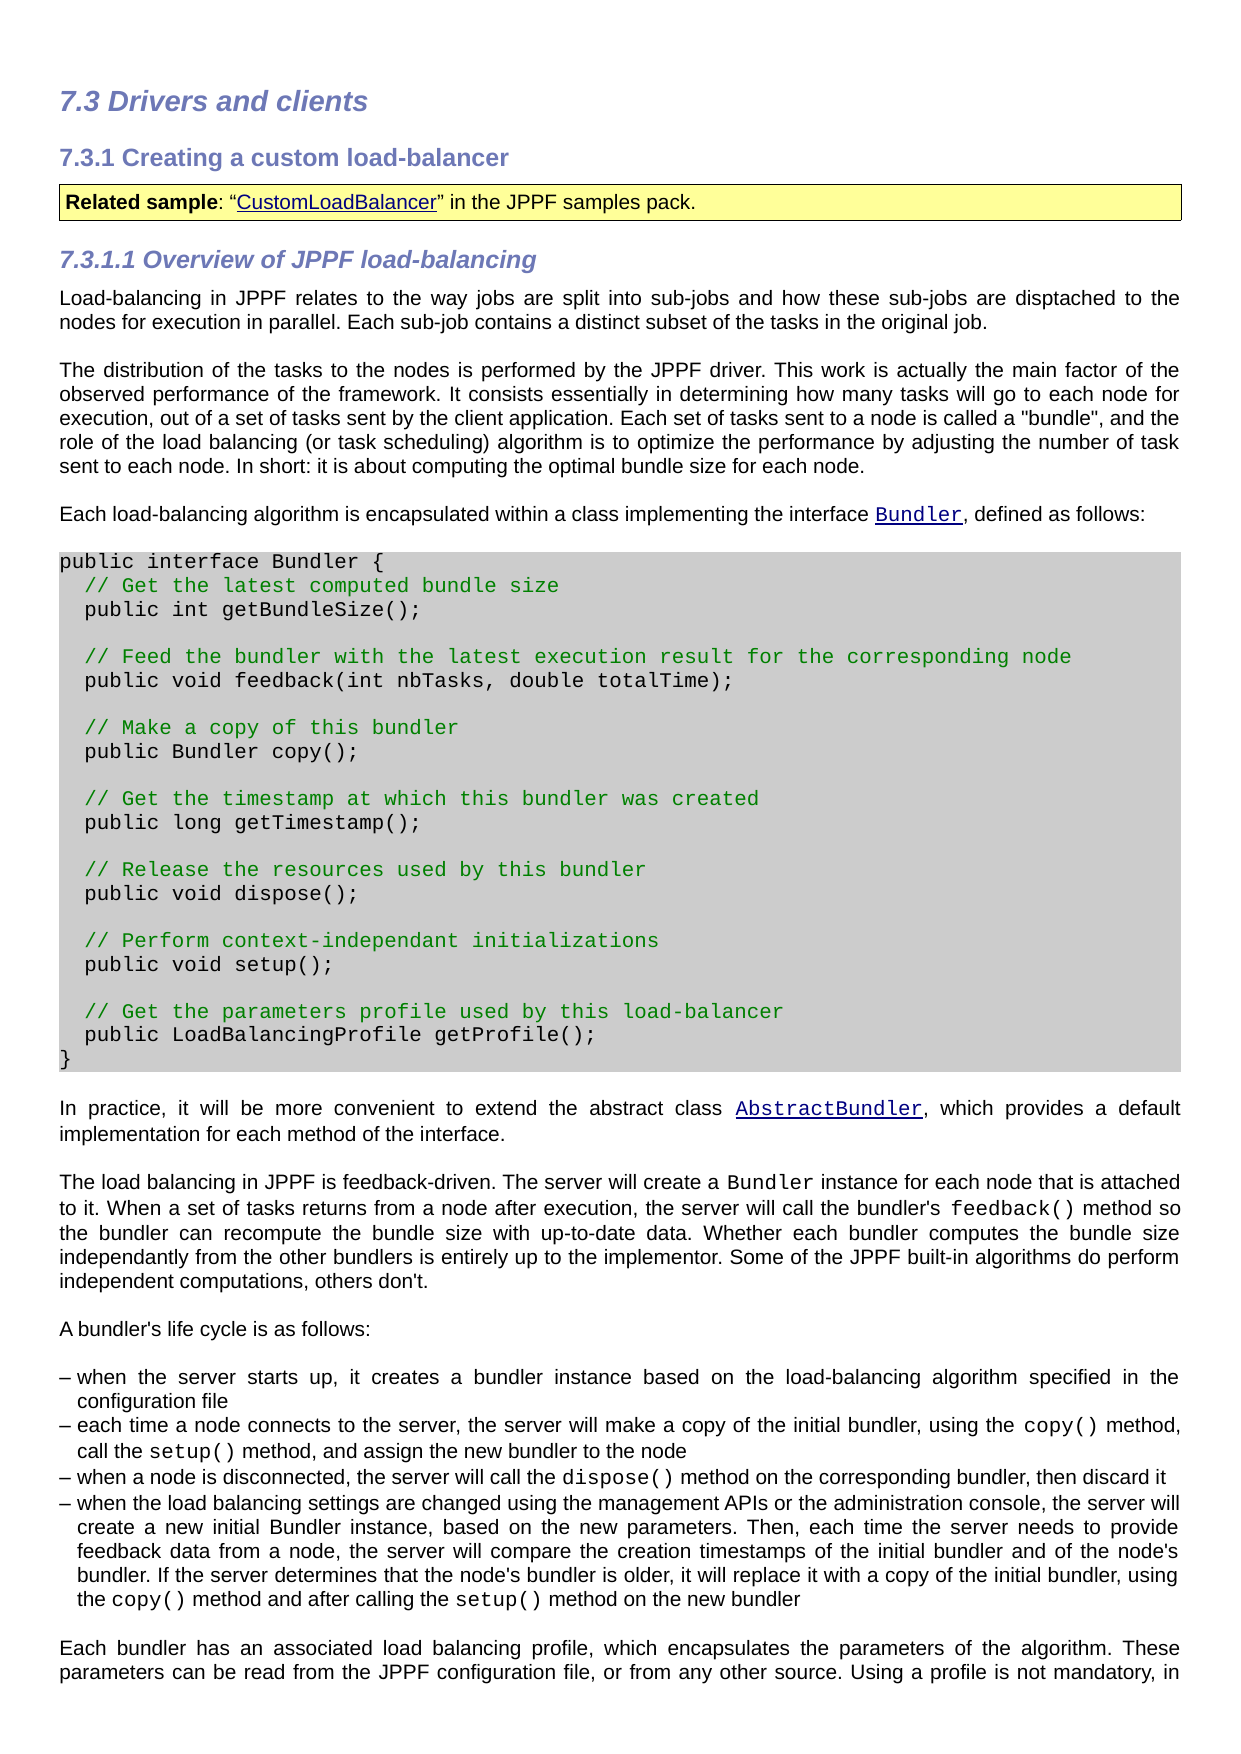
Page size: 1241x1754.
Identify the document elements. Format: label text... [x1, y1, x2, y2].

text // Feed the bundler with the latest execution result for the corresponding node [59, 646, 1181, 670]
subtitle Overview of JPPF load-balancing [59, 245, 1181, 274]
text // Get the parameters profile used by this load-balancer [59, 1001, 1181, 1024]
text The distribution of the tasks to the nodes is performed by the JPPF driver. This work is actually the main factor of the observed performance of the framework. It consists essentially in determining how many tasks will go to each node for execution, out of a set of tasks sent by the client application. Each set of tasks sent to a node is called a "bundle", and the role of the load balancing (or task scheduling) algorithm is to optimize the performance by adjusting the number of task sent to each node. In short: it is about computing the optimal bundle size for each node. [59, 358, 1181, 478]
text Each load-balancing algorithm is encapsulated within a class implementing the interface Bundler, defined as follows: [59, 502, 1181, 528]
text Related sample: “CustomLoadBalancer” in the JPPF samples pack. [60, 185, 1181, 220]
text } [59, 1048, 1181, 1072]
text public interface Bundler { [59, 552, 1181, 575]
text // Get the timestamp at which this bundler was created [59, 788, 1181, 812]
list when the server starts up, it creates a bundler instance based on the load-balancing algorithm specified in the configuration file [59, 1365, 1181, 1413]
text public int getBundleSize(); [59, 599, 1181, 622]
list when the load balancing settings are changed using the management APIs or the administration console, the server will create a new initial Bundler instance, based on the new parameters. Then, each time the server needs to provide feedback data from a node, the server will compare the creation timestamps of the initial bundler and of the node's bundler. If the server determines that the node's bundler is older, it will replace it with a copy of the initial bundler, using the copy() method and after calling the setup() method on the new bundler [59, 1490, 1181, 1612]
text public void feedback(int nbTasks, double totalTime); [59, 670, 1181, 693]
text // Make a copy of this bundler [59, 717, 1181, 741]
subtitle Creating a custom load-balancer [59, 143, 1181, 171]
text In practice, it will be more convenient to extend the abstract class AbstractBundler, which provides a default implementation for each method of the interface. [59, 1096, 1181, 1146]
list when a node is disconnected, the server will call the dispose() method on the corresponding bundler, then discard it [59, 1464, 1181, 1490]
text public Bundler copy(); [59, 741, 1181, 764]
list each time a node connects to the server, the server will make a copy of the initial bundler, using the copy() method, call the setup() method, and assign the new bundler to the node [59, 1413, 1181, 1464]
text // Release the resources used by this bundler [59, 859, 1181, 883]
text public void dispose(); [59, 883, 1181, 906]
text public void setup(); [59, 953, 1181, 977]
text Load-balancing in JPPF relates to the way jobs are split into sub-jobs and how these sub-jobs are disptached to the nodes for execution in parallel. Each sub-job contains a distinct subset of the tasks in the original job. [59, 286, 1181, 334]
subtitle Drivers and clients [59, 84, 1181, 118]
text The load balancing in JPPF is feedback-driven. The server will create a Bundler instance for each node that is attached to it. When a set of tasks returns from a node after execution, the server will call the bundler's feedback() method so the bundler can recompute the bundle size with up-to-date data. Whether each bundler computes the bundle size independantly from the other bundlers is entirely up to the implementor. Some of the JPPF built-in algorithms do perform independent computations, others don't. [59, 1169, 1181, 1293]
text public LoadBalancingProfile getProfile(); [59, 1024, 1181, 1048]
text // Get the latest computed bundle size [59, 575, 1181, 599]
text Each bundler has an associated load balancing profile, which encapsulates the parameters of the algorithm. These parameters can be read from the JPPF configuration file, or from any other source. Using a profile is not mandatory, in [59, 1636, 1181, 1684]
text public long getTimestamp(); [59, 812, 1181, 835]
text A bundler's life cycle is as follows: [59, 1317, 1181, 1341]
text // Perform context-independant initializations [59, 930, 1181, 953]
